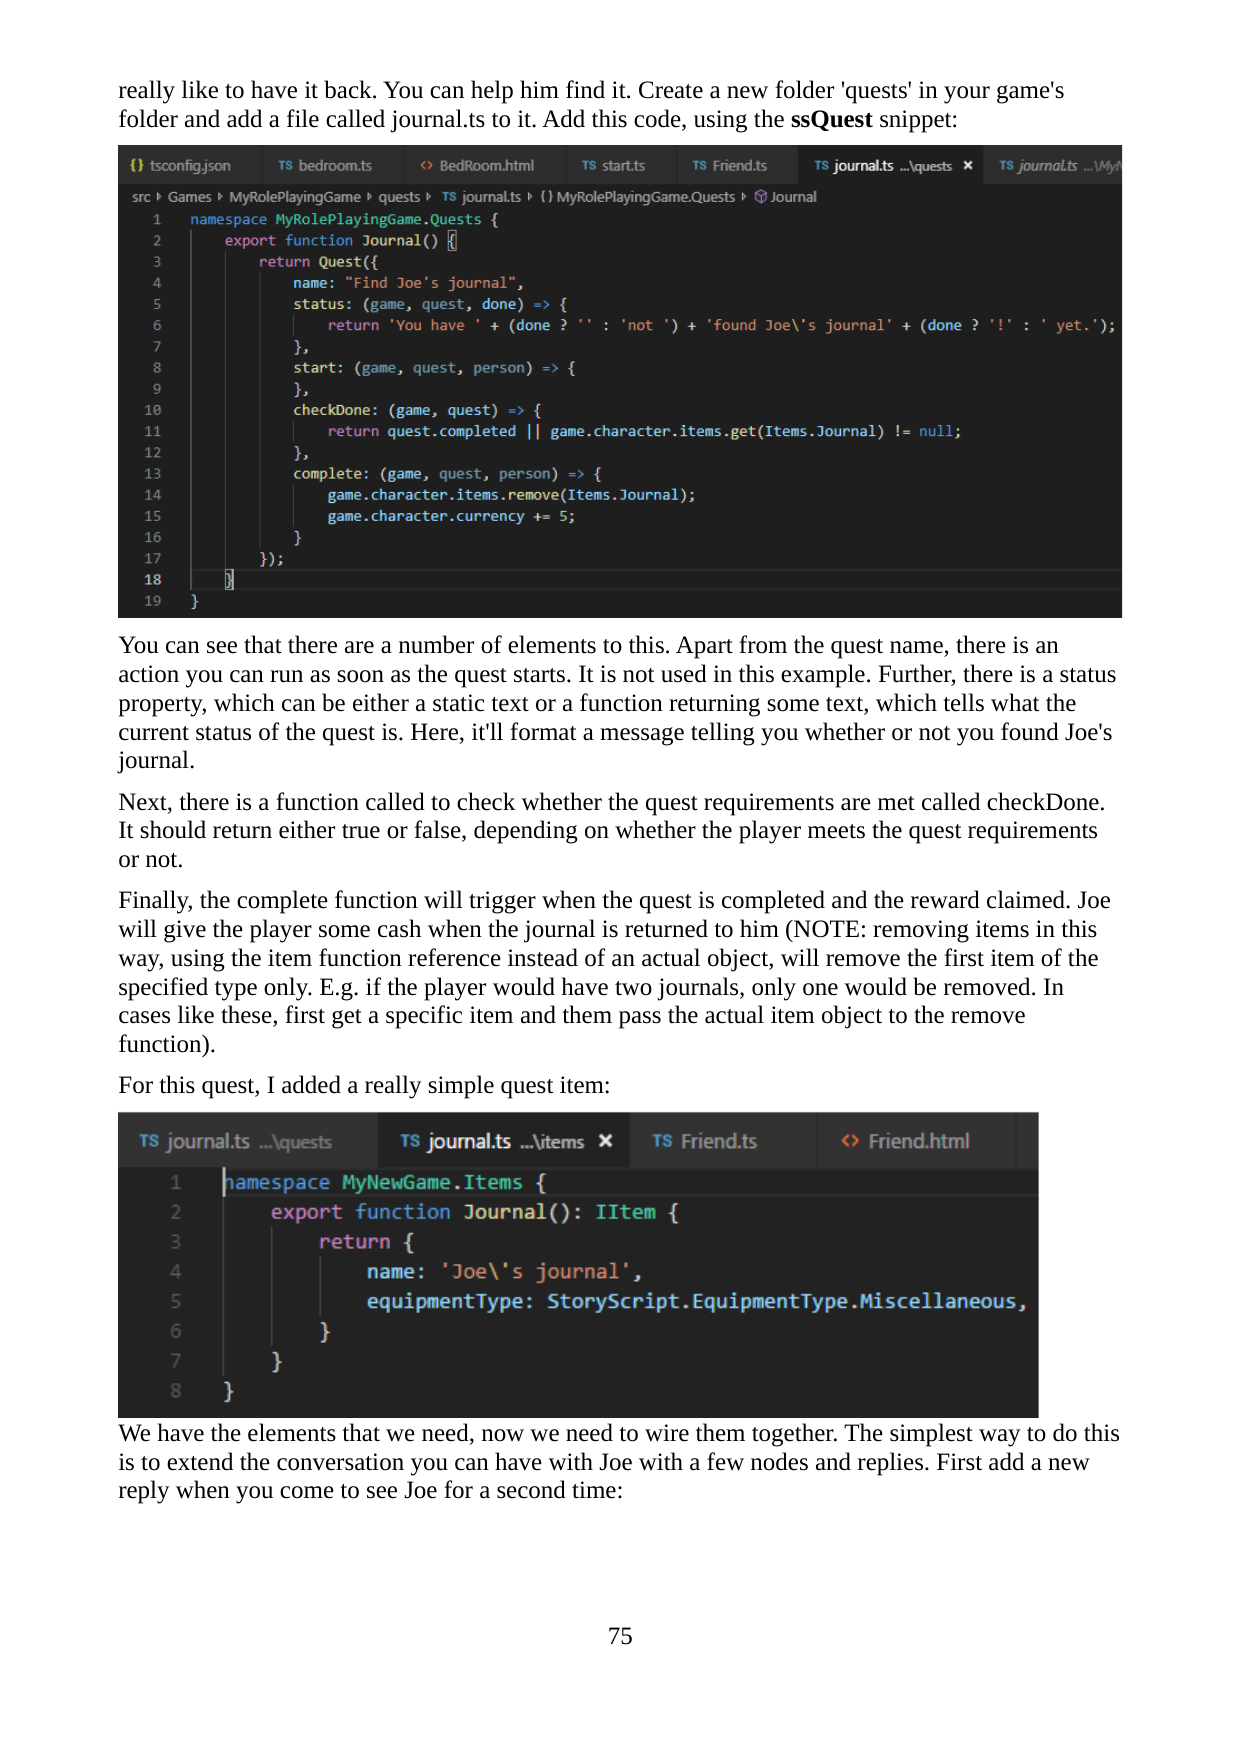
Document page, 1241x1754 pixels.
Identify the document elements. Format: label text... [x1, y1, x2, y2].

text Next, there is a function called to check whether the quest requirements are met called checkDone. It should return either true or false, depending on whether the player meets the quest requirements or not. [118, 787, 1122, 873]
text We have the elements that we need, now we need to wire them together. The simplest way to do this is to extend the conversation you can have with Joe with a few nodes and replies. First add a new reply when you come to see Joe for a second time: [118, 1199, 1122, 1504]
text really like to have it back. You can help him find it. Create a new folder 'quests' in your game's folder and add a file called journal.ts to it. Add this code, using the ssQuest snippet: [118, 75, 1122, 132]
text Finally, the complete function will trigger when the quest is completed and the reward claimed. Joe will give the player some cash when the journal is returned to him (NOTE: removing items in this way, using the item function reference instead of an actual object, will remove the first item of the specified type only. E.g. if the player would have two journals, only one would be removed. In cases like these, first get a specific item and them pass the actual item object to the remove function). [118, 886, 1122, 1058]
text You can see that there are a number of elements to this. Apart from the quest name, there is an action you can run as soon as the quest starts. It is not used in this example. Further, there is a status property, which can be either a static text or a function returning some text, which tells what the current status of the quest is. Here, it'll format a message telling you whether or not you found Joe's journal. [118, 631, 1122, 774]
text For this quest, I added a really simple quest item: [118, 1071, 1122, 1099]
